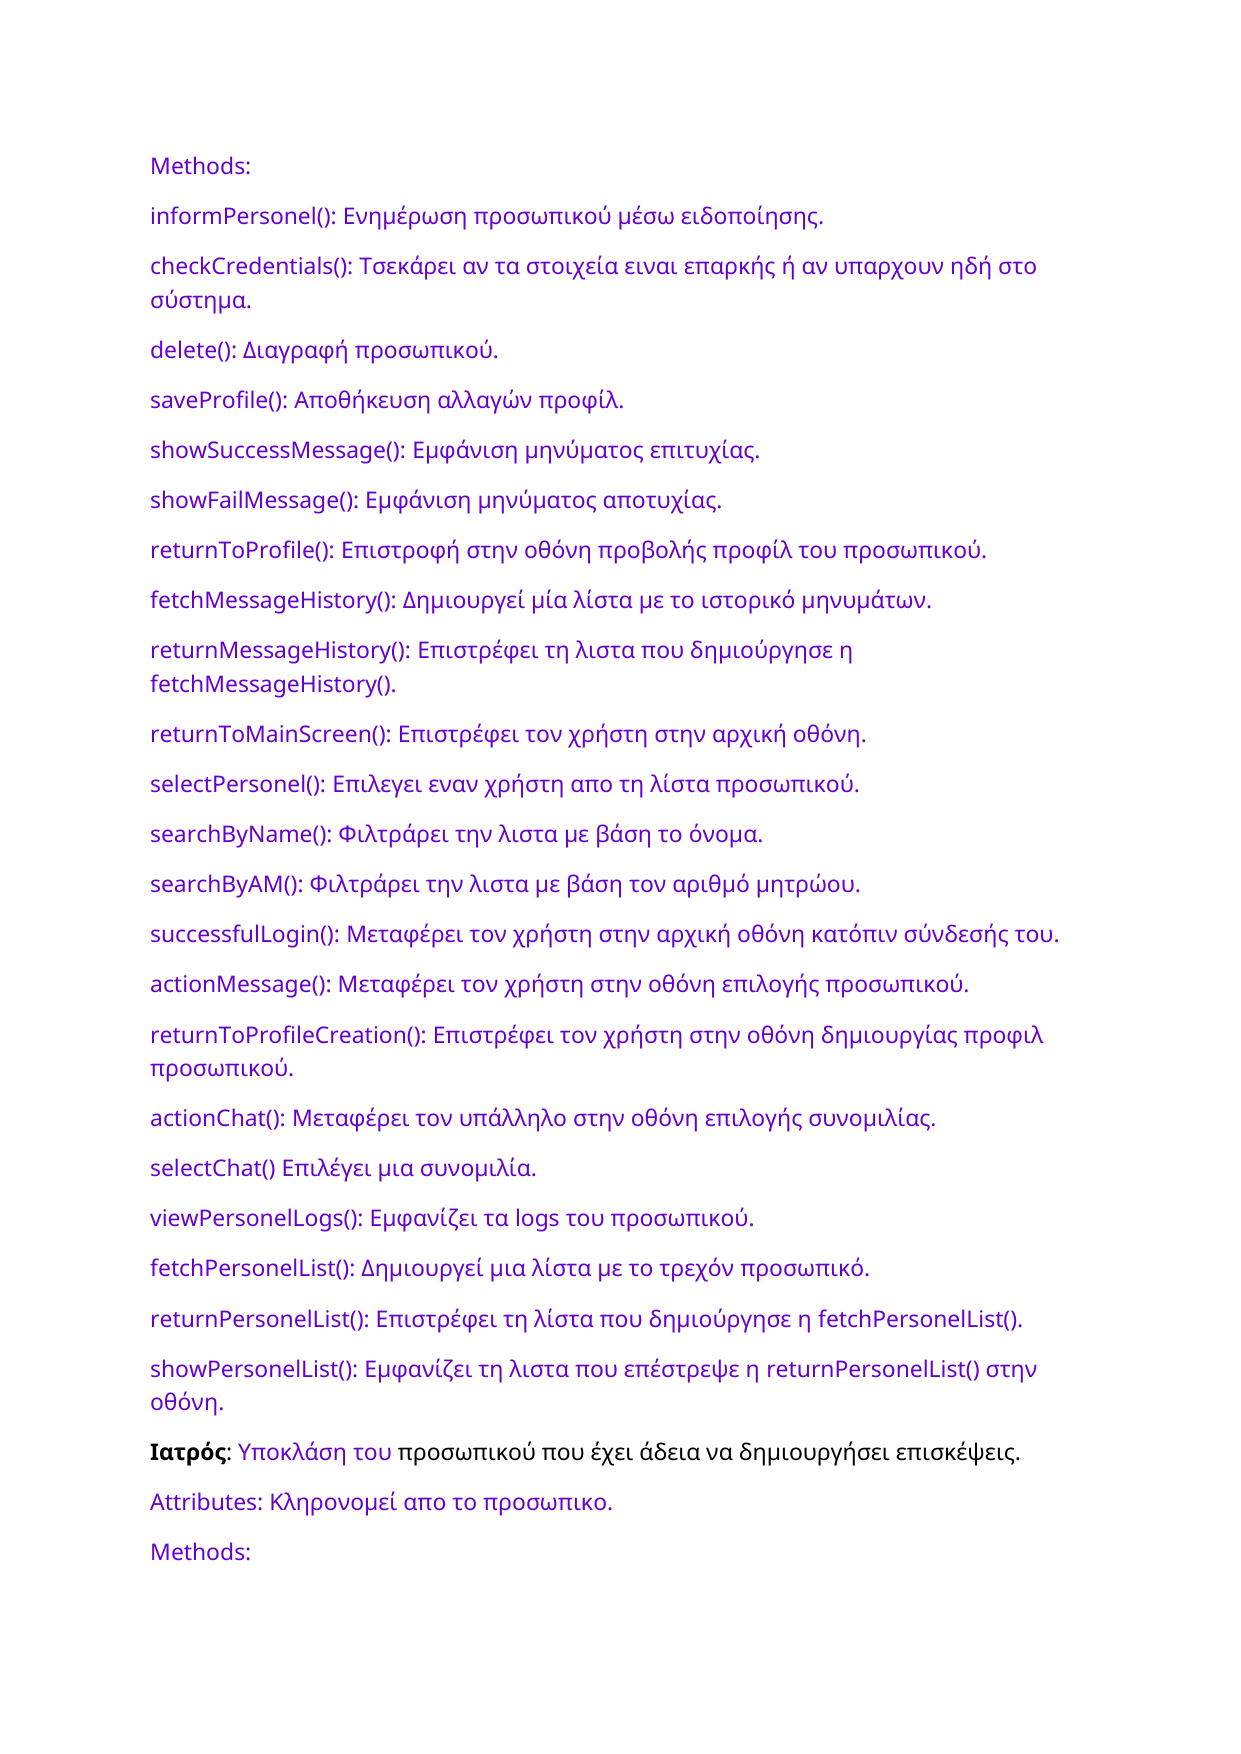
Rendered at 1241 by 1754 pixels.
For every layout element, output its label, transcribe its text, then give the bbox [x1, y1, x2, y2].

text Methods: [150, 1536, 1090, 1568]
text selectPersonel(): Επιλεγει εναν χρήστη απο τη λίστα προσωπικού. [150, 768, 1090, 799]
text selectChat() Επιλέγει μια συνομιλία. [150, 1152, 1090, 1183]
text Methods: [150, 150, 1090, 181]
text informPersonel(): Ενημέρωση προσωπικού μέσω ειδοποίησης. [150, 200, 1090, 231]
text Ιατρός: Υποκλάση του προσωπικού που έχει άδεια να δημιουργήσει επισκέψεις. [150, 1436, 1090, 1467]
text returnMessageHistory(): Επιστρέφει τη λιστα που δημιούργησε η fetchMessageHistory(). [150, 634, 1090, 699]
text returnPersonelList(): Eπιστρέφει τη λίστα που δημιούργησε η fetchPersonelList(). [150, 1302, 1090, 1334]
text Attributes: Κληρονομεί απο το προσωπικο. [150, 1486, 1090, 1517]
text successfulLogin(): Μεταφέρει τον χρήστη στην αρχική οθόνη κατόπιν σύνδεσής του. [150, 918, 1090, 949]
text showSuccessMessage(): Εμφάνιση μηνύματος επιτυχίας. [150, 434, 1090, 465]
text actionMessage(): Μεταφέρει τον χρήστη στην οθόνη επιλογής προσωπικού. [150, 968, 1090, 1000]
text fetchMessageHistory(): Δημιουργεί μία λίστα με το ιστορικό μηνυμάτων. [150, 584, 1090, 616]
text returnToProfileCreation(): Επιστρέφει τον χρήστη στην οθόνη δημιουργίας προφιλ προσωπικού. [150, 1018, 1090, 1083]
text delete(): Διαγραφή προσωπικού. [150, 334, 1090, 365]
text fetchPersonelList(): Δημιουργεί μια λίστα με το τρεχόν προσωπικό. [150, 1252, 1090, 1284]
text viewPersonelLogs(): Εμφανίζει τα logs του προσωπικού. [150, 1202, 1090, 1233]
text searchByName(): Φιλτράρει την λιστα με βάση το όνομα. [150, 818, 1090, 849]
text actionChat(): Μεταφέρει τον υπάλληλο στην οθόνη επιλογής συνομιλίας. [150, 1102, 1090, 1133]
text showPersonelList(): Εμφανίζει τη λιστα που επέστρεψε η returnPersonelList() στην οθόνη. [150, 1353, 1090, 1417]
text returnToMainScreen(): Επιστρέφει τον χρήστη στην αρχική οθόνη. [150, 718, 1090, 749]
text saveProfile(): Αποθήκευση αλλαγών προφίλ. [150, 384, 1090, 415]
text showFailMessage(): Εμφάνιση μηνύματος αποτυχίας. [150, 484, 1090, 515]
text checkCredentials(): Τσεκάρει αν τα στοιχεία ειναι επαρκής ή αν υπαρχουν ηδή στο σύστημα. [150, 250, 1090, 315]
text searchByAM(): Φιλτράρει την λιστα με βάση τον αριθμό μητρώου. [150, 868, 1090, 899]
text returnToProfile(): Επιστροφή στην οθόνη προβολής προφίλ του προσωπικού. [150, 534, 1090, 565]
